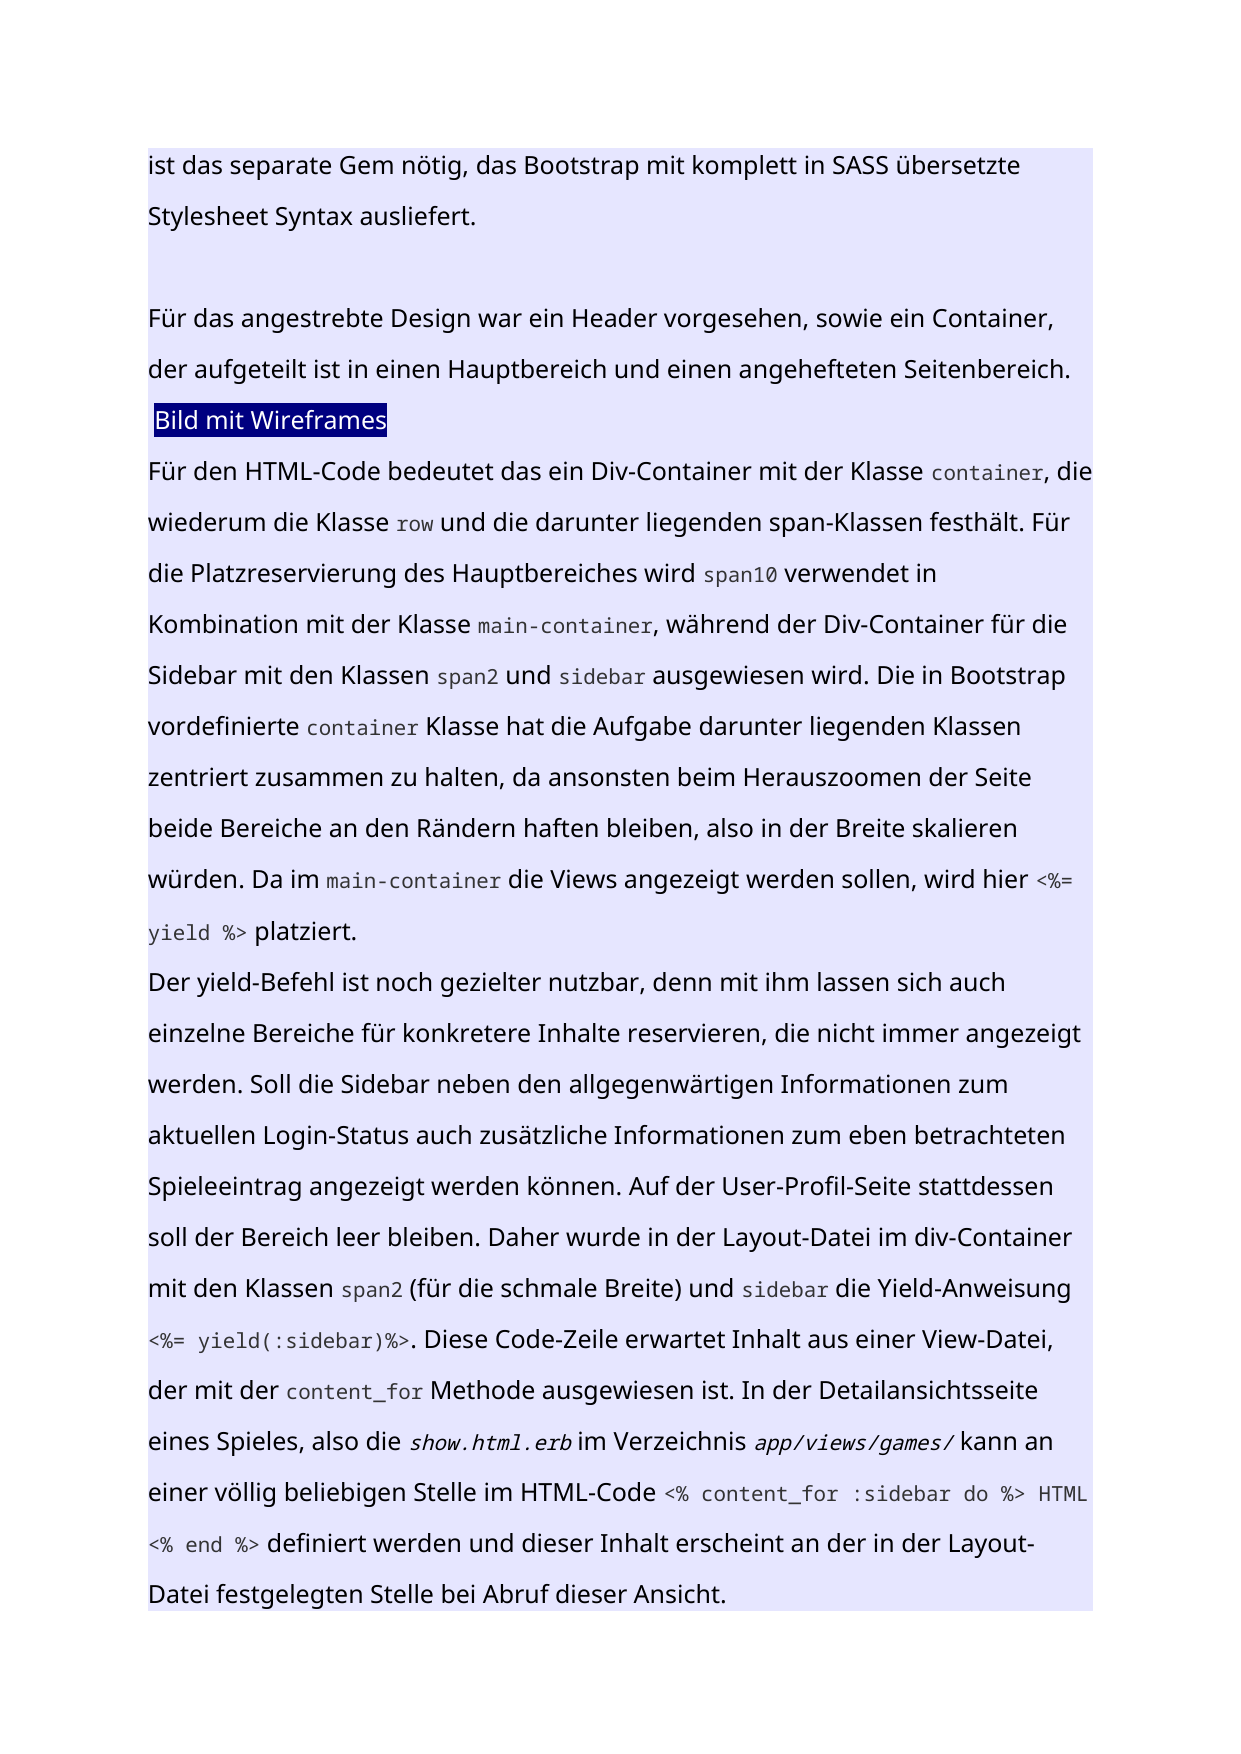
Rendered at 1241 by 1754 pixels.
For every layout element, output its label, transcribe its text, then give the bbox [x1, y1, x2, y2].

text Für den HTML-Code bedeutet das ein Div-Container mit der Klasse container, die wiederum die Klasse row und die darunter liegenden span-Klassen festhält. Für die Platzreservierung des Hauptbereiches wird span10 verwendet in Kombination mit der Klasse main-container, während der Div-Container für die Sidebar mit den Klassen span2 und sidebar ausgewiesen wird. Die in Bootstrap vordefinierte container Klasse hat die Aufgabe darunter liegenden Klassen zentriert zusammen zu halten, da ansonsten beim Herauszoomen der Seite beide Bereiche an den Rändern haften bleiben, also in der Breite skalieren würden. Da im main-container die Views angezeigt werden sollen, wird hier <%= yield %> platziert. [148, 454, 1093, 947]
text Der yield-Befehl ist noch gezielter nutzbar, denn mit ihm lassen sich auch einzelne Bereiche für konkretere Inhalte reservieren, die nicht immer angezeigt werden. Soll die Sidebar neben den allgegenwärtigen Informationen zum aktuellen Login-Status auch zusätzliche Informationen zum eben betrachteten Spieleeintrag angezeigt werden können. Auf der User-Profil-Seite stattdessen soll der Bereich leer bleiben. Daher wurde in der Layout-Datei im div-Container mit den Klassen span2 (für die schmale Breite) und sidebar die Yield-Anweisung [148, 964, 1093, 1304]
text Bild mit Wireframes [148, 403, 1093, 437]
text <%= yield(:sidebar)%>. Diese Code-Zeile erwartet Inhalt aus einer View-Datei, der mit der content_for Methode ausgewiesen ist. In der Detailansichtsseite eines Spieles, also die show.html.erb im Verzeichnis app/views/games/ kann an einer völlig beliebigen Stelle im HTML-Code <% content_for :sidebar do %> HTML <% end %> definiert werden und dieser Inhalt erscheint an der in der Layout-Datei festgelegten Stelle bei Abruf dieser Ansicht. [148, 1322, 1093, 1611]
text ist das separate Gem nötig, das Bootstrap mit komplett in SASS übersetzte Stylesheet Syntax ausliefert. [148, 148, 1093, 233]
text Für das angestrebte Design war ein Header vorgesehen, sowie ein Container, der aufgeteilt ist in einen Hauptbereich und einen angehefteten Seitenbereich. [148, 301, 1093, 386]
